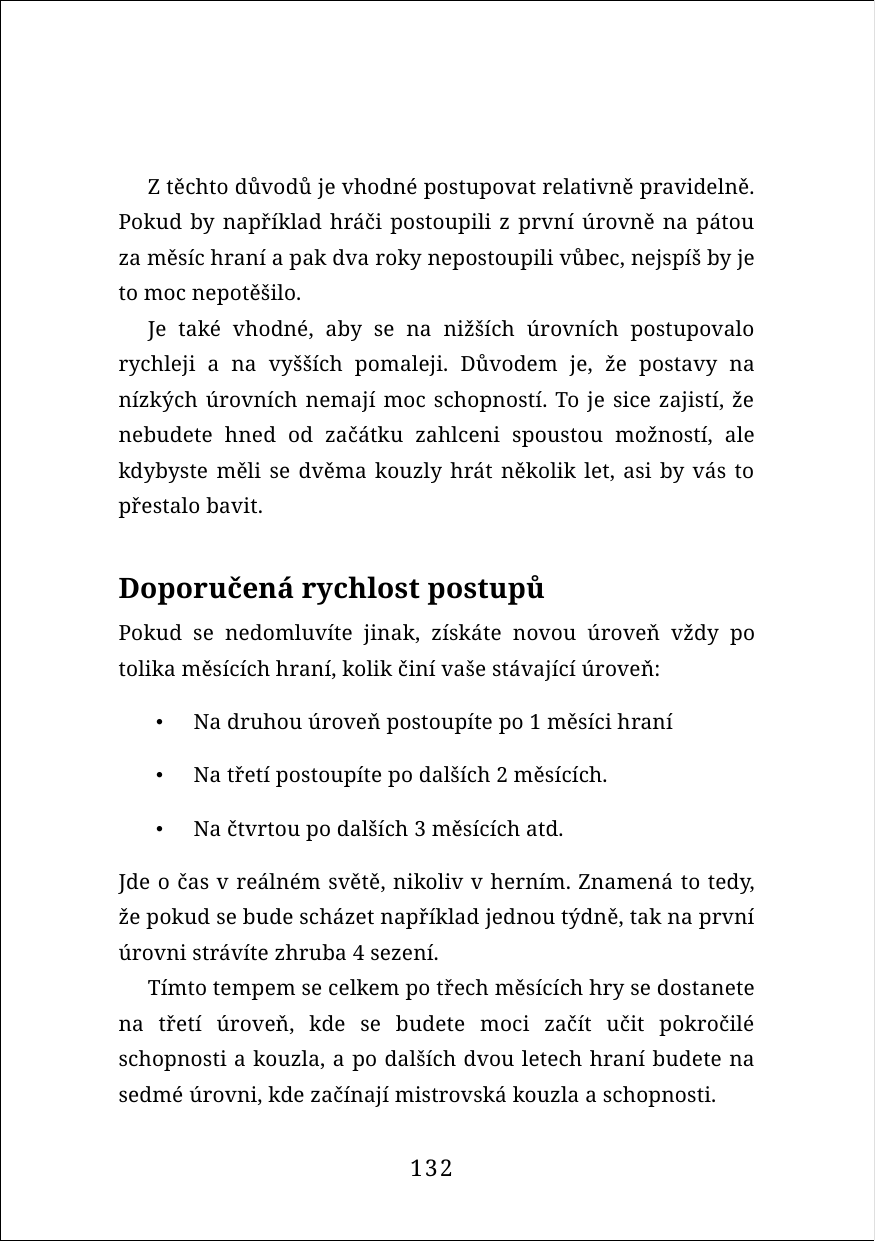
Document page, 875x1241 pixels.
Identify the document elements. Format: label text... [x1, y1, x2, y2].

list Na třetí postoupíte po dalších 2 měsících. [156, 760, 756, 789]
subtitle Doporučená rychlost postupů [118, 568, 756, 607]
list Na druhou úroveň postoupíte po 1 měsíci hraní [156, 707, 756, 736]
list Na čtvrtou po dalších 3 měsících atd. [156, 814, 756, 842]
text Jde o čas v reálném světě, nikoliv v herním. Znamená to tedy, že pokud se bude scházet například jednou týdně, tak na první úrovni strávíte zhruba 4 sezení. Tímto tempem se celkem po třech měsících hry se dostanete na třetí úroveň, kde se budete moci začít učit pokročilé schopnosti a kouzla, a po dalších dvou letech hraní budete na sedmé úrovni, kde začínají mistrovská kouzla a schopnosti. [118, 867, 756, 1108]
text Z těchto důvodů je vhodné postupovat relativně pravidelně. Pokud by například hráči postoupili z první úrovně na pátou za měsíc hraní a pak dva roky nepostoupili vůbec, nejspíš by je to moc nepotěšilo. Je také vhodné, aby se na nižších úrovních postupovalo rychleji a na vyšších pomaleji. Důvodem je, že postavy na nízkých úrovních nemají moc schopností. To je sice zajistí, že nebudete hned od začátku zahlceni spoustou možností, ale kdybyste měli se dvěma kouzly hrát několik let, asi by vás to přestalo bavit. [118, 172, 756, 520]
text Pokud se nedomluvíte jinak, získáte novou úroveň vždy po tolika měsících hraní, kolik činí vaše stávající úroveň: [118, 618, 756, 682]
